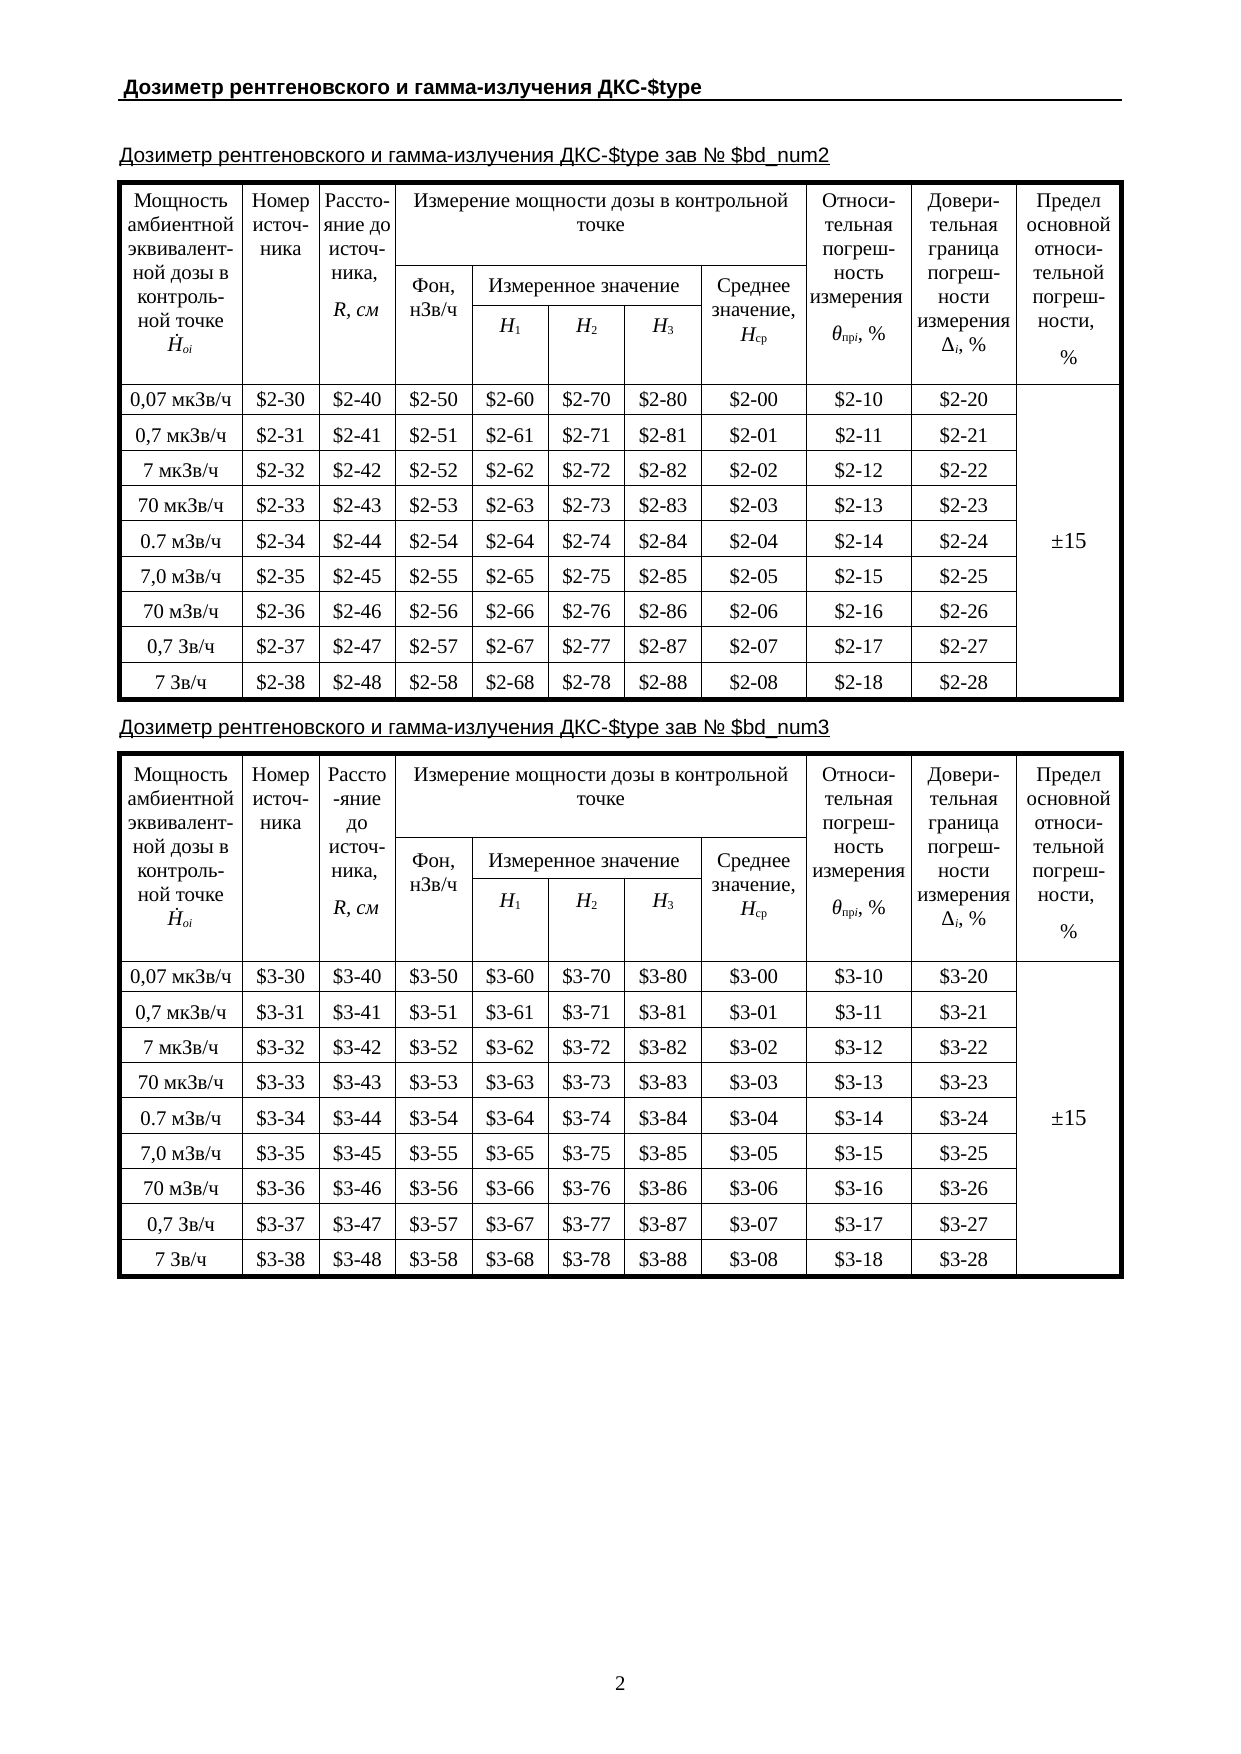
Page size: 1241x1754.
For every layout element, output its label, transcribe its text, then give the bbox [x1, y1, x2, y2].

table_cell 7 Зв/ч [122, 663, 242, 697]
table_cell $2-16 [807, 592, 911, 626]
table_cell Относи-тельная погреш-ность измерения θпрi, % [807, 185, 911, 384]
table_cell $3-68 [473, 1240, 548, 1274]
table_cell Номер источ-ника [243, 756, 319, 961]
table_cell $2-62 [473, 451, 548, 485]
table_header Дозиметр рентгеновского и гамма-излучения ДКС-$type зав № $bd_num2 [119, 131, 1121, 179]
table_cell $2-75 [549, 557, 624, 591]
table_cell $3-06 [702, 1169, 806, 1203]
table_cell Измерение мощности дозы в контрольной точке [396, 756, 806, 837]
table_cell $3-53 [396, 1063, 472, 1097]
table_cell $2-42 [320, 451, 395, 485]
table_cell $3-60 [473, 962, 548, 991]
table_cell 70 мЗв/ч [122, 592, 242, 626]
table_cell $2-12 [807, 451, 911, 485]
table_cell 0,7 мкЗв/ч [122, 992, 242, 1027]
table_cell $2-33 [243, 486, 319, 520]
table_cell $3-20 [912, 962, 1016, 991]
table_cell $3-28 [912, 1240, 1016, 1274]
table_cell Среднее значение, Hср [702, 838, 806, 961]
table_cell $2-86 [625, 592, 701, 626]
table_cell H3 [625, 306, 701, 384]
table_cell $3-75 [549, 1134, 624, 1168]
table_cell $3-77 [549, 1204, 624, 1238]
table_cell $2-38 [243, 663, 319, 697]
table_cell $2-34 [243, 521, 319, 556]
table_cell $2-78 [549, 663, 624, 697]
table_cell $3-63 [473, 1063, 548, 1097]
table_cell $2-83 [625, 486, 701, 520]
table_cell 0,7 мкЗв/ч [122, 415, 242, 450]
table_cell Предел основной относи-тельной погреш-ности, % [1017, 185, 1119, 384]
table_cell 7,0 мЗв/ч [122, 1134, 242, 1168]
table_header Дозиметр рентгеновского и гамма-излучения ДКС-$type зав № $bd_num3 [119, 702, 1121, 751]
table_cell 7,0 мЗв/ч [122, 557, 242, 591]
table_cell Рассто-яние до источ-ника, R, см [320, 185, 395, 384]
table_cell $2-65 [473, 557, 548, 591]
table_cell $3-40 [320, 962, 395, 991]
table_cell $2-47 [320, 627, 395, 662]
table_cell $3-83 [625, 1063, 701, 1097]
table_cell $3-82 [625, 1028, 701, 1062]
table_cell $2-43 [320, 486, 395, 520]
table_cell $2-08 [702, 663, 806, 697]
table_cell $3-17 [807, 1204, 911, 1238]
table_cell ±15 [1017, 385, 1119, 697]
table_cell $2-24 [912, 521, 1016, 556]
table_cell $2-44 [320, 521, 395, 556]
table_cell 7 мкЗв/ч [122, 451, 242, 485]
table_cell $2-27 [912, 627, 1016, 662]
table_cell $3-30 [243, 962, 319, 991]
table_cell 7 мкЗв/ч [122, 1028, 242, 1062]
table_cell $2-21 [912, 415, 1016, 450]
table_cell $3-25 [912, 1134, 1016, 1168]
table_cell Фон, нЗв/ч [396, 266, 472, 384]
table_cell $3-65 [473, 1134, 548, 1168]
table_cell $3-58 [396, 1240, 472, 1274]
table_cell $2-72 [549, 451, 624, 485]
table_cell $2-58 [396, 663, 472, 697]
table_cell $2-73 [549, 486, 624, 520]
table_cell $3-84 [625, 1098, 701, 1133]
table_cell $2-88 [625, 663, 701, 697]
table_cell $3-23 [912, 1063, 1016, 1097]
table_cell 70 мкЗв/ч [122, 1063, 242, 1097]
table_cell $3-10 [807, 962, 911, 991]
table_cell $3-81 [625, 992, 701, 1027]
table_cell $2-57 [396, 627, 472, 662]
table_cell $2-03 [702, 486, 806, 520]
table_cell Среднее значение, Hср [702, 266, 806, 384]
table_cell $3-51 [396, 992, 472, 1027]
table_cell $2-10 [807, 385, 911, 414]
table_cell $2-56 [396, 592, 472, 626]
table_cell Довери-тельная граница погреш-ности измерения Δi, % [912, 756, 1016, 961]
table_cell Номер источ-ника [243, 185, 319, 384]
table_cell $2-70 [549, 385, 624, 414]
table_cell $3-32 [243, 1028, 319, 1062]
table_cell Фон, нЗв/ч [396, 838, 472, 961]
table_cell $3-00 [702, 962, 806, 991]
table_cell $2-50 [396, 385, 472, 414]
table_cell $2-52 [396, 451, 472, 485]
table_cell $2-17 [807, 627, 911, 662]
table_cell $3-42 [320, 1028, 395, 1062]
table_cell $3-22 [912, 1028, 1016, 1062]
table_cell $2-67 [473, 627, 548, 662]
table_cell $3-14 [807, 1098, 911, 1133]
table_cell H1 [473, 306, 548, 384]
table_cell $2-87 [625, 627, 701, 662]
table_cell 0.7 мЗв/ч [122, 1098, 242, 1133]
table_cell $2-85 [625, 557, 701, 591]
table_cell $2-35 [243, 557, 319, 591]
table_cell 0,7 Зв/ч [122, 627, 242, 662]
table_cell H1 [473, 879, 548, 961]
table_cell $2-01 [702, 415, 806, 450]
table_cell $2-60 [473, 385, 548, 414]
table_cell $2-80 [625, 385, 701, 414]
table_cell $2-82 [625, 451, 701, 485]
table_cell $3-48 [320, 1240, 395, 1274]
table_cell $3-61 [473, 992, 548, 1027]
table_cell $3-57 [396, 1204, 472, 1238]
table_cell $3-21 [912, 992, 1016, 1027]
table_cell $2-46 [320, 592, 395, 626]
table_cell $3-46 [320, 1169, 395, 1203]
table_cell $2-76 [549, 592, 624, 626]
table_cell $3-36 [243, 1169, 319, 1203]
table_cell $2-37 [243, 627, 319, 662]
table_cell Измерение мощности дозы в контрольной точке [396, 185, 806, 265]
table_cell $3-54 [396, 1098, 472, 1133]
table_cell $2-02 [702, 451, 806, 485]
table_cell $2-05 [702, 557, 806, 591]
table_cell $3-71 [549, 992, 624, 1027]
table_cell $2-30 [243, 385, 319, 414]
table_cell $2-55 [396, 557, 472, 591]
table_cell $2-53 [396, 486, 472, 520]
table_cell $3-70 [549, 962, 624, 991]
table_cell $3-56 [396, 1169, 472, 1203]
table_cell $2-45 [320, 557, 395, 591]
table_cell $3-78 [549, 1240, 624, 1274]
table_cell $2-00 [702, 385, 806, 414]
table_cell $3-41 [320, 992, 395, 1027]
table_cell $3-12 [807, 1028, 911, 1062]
table_cell H2 [549, 306, 624, 384]
table_cell $3-05 [702, 1134, 806, 1168]
table_cell $3-04 [702, 1098, 806, 1133]
table_cell $3-02 [702, 1028, 806, 1062]
table_cell $3-80 [625, 962, 701, 991]
table_cell $2-25 [912, 557, 1016, 591]
table_cell $2-20 [912, 385, 1016, 414]
table_cell $3-74 [549, 1098, 624, 1133]
table_cell $3-43 [320, 1063, 395, 1097]
table_cell $3-37 [243, 1204, 319, 1238]
table_cell $2-28 [912, 663, 1016, 697]
table_cell $2-18 [807, 663, 911, 697]
table_cell $3-52 [396, 1028, 472, 1062]
table_cell $2-31 [243, 415, 319, 450]
table_cell 7 Зв/ч [122, 1240, 242, 1274]
table_cell $2-61 [473, 415, 548, 450]
table_cell $3-66 [473, 1169, 548, 1203]
table_cell $2-40 [320, 385, 395, 414]
table_cell Относи-тельная погреш-ность измерения θпрi, % [807, 756, 911, 961]
table_cell $3-72 [549, 1028, 624, 1062]
table_cell $3-24 [912, 1098, 1016, 1133]
table_cell $2-48 [320, 663, 395, 697]
table_cell $3-64 [473, 1098, 548, 1133]
table_cell $3-73 [549, 1063, 624, 1097]
table_cell 0.7 мЗв/ч [122, 521, 242, 556]
table_cell $2-23 [912, 486, 1016, 520]
table_cell Измеренное значение [473, 266, 701, 305]
table_cell Мощность амбиентной эквивалент-ной дозы в контроль-ной точке Ḣoi [122, 756, 242, 961]
table_cell Довери-тельная граница погреш-ности измерения Δi, % [912, 185, 1016, 384]
table_cell $3-62 [473, 1028, 548, 1062]
table_cell Рассто-яние до источ-ника, R, см [320, 756, 395, 961]
table_cell $2-68 [473, 663, 548, 697]
table_cell $2-14 [807, 521, 911, 556]
table_cell $2-36 [243, 592, 319, 626]
table_cell 70 мкЗв/ч [122, 486, 242, 520]
table_cell ±15 [1017, 962, 1119, 1274]
table_cell $3-88 [625, 1240, 701, 1274]
table_cell $3-76 [549, 1169, 624, 1203]
table_cell $3-27 [912, 1204, 1016, 1238]
table_cell $2-13 [807, 486, 911, 520]
table_cell Мощность амбиентной эквивалент-ной дозы в контроль-ной точке Ḣoi [122, 185, 242, 384]
table_cell $3-38 [243, 1240, 319, 1274]
table_cell $3-08 [702, 1240, 806, 1274]
table_cell Измеренное значение [473, 838, 701, 877]
table_cell Предел основной относи-тельной погреш-ности, % [1017, 756, 1119, 961]
table_cell 0,07 мкЗв/ч [122, 962, 242, 991]
table_cell $2-26 [912, 592, 1016, 626]
table_cell $3-13 [807, 1063, 911, 1097]
table_cell $2-66 [473, 592, 548, 626]
table_cell $2-64 [473, 521, 548, 556]
table_cell $3-01 [702, 992, 806, 1027]
table_cell $2-41 [320, 415, 395, 450]
table_cell $3-87 [625, 1204, 701, 1238]
table_cell $2-32 [243, 451, 319, 485]
table_cell $3-15 [807, 1134, 911, 1168]
table_cell $3-31 [243, 992, 319, 1027]
table_cell $2-07 [702, 627, 806, 662]
table_cell 0,07 мкЗв/ч [122, 385, 242, 414]
table_cell $2-71 [549, 415, 624, 450]
table_cell $2-06 [702, 592, 806, 626]
table_cell $3-44 [320, 1098, 395, 1133]
table_cell $3-34 [243, 1098, 319, 1133]
table_cell $3-11 [807, 992, 911, 1027]
table_cell $3-16 [807, 1169, 911, 1203]
table_cell $2-74 [549, 521, 624, 556]
table_cell $2-11 [807, 415, 911, 450]
table_cell $3-55 [396, 1134, 472, 1168]
table_cell 0,7 Зв/ч [122, 1204, 242, 1238]
table_cell $3-26 [912, 1169, 1016, 1203]
table_cell $3-33 [243, 1063, 319, 1097]
table_cell $3-86 [625, 1169, 701, 1203]
table_cell H3 [625, 879, 701, 961]
table_cell $3-18 [807, 1240, 911, 1274]
table_cell $2-22 [912, 451, 1016, 485]
table_cell $2-81 [625, 415, 701, 450]
table_cell $3-50 [396, 962, 472, 991]
table_cell $3-67 [473, 1204, 548, 1238]
table_cell $2-84 [625, 521, 701, 556]
table_cell H2 [549, 879, 624, 961]
table_cell $3-45 [320, 1134, 395, 1168]
table_cell $2-04 [702, 521, 806, 556]
table_cell $2-51 [396, 415, 472, 450]
table_cell $3-47 [320, 1204, 395, 1238]
table_cell $3-03 [702, 1063, 806, 1097]
table_cell $2-77 [549, 627, 624, 662]
table_cell $3-35 [243, 1134, 319, 1168]
table_cell $2-54 [396, 521, 472, 556]
table_cell $2-63 [473, 486, 548, 520]
table_cell $3-85 [625, 1134, 701, 1168]
table_cell 70 мЗв/ч [122, 1169, 242, 1203]
table_cell $3-07 [702, 1204, 806, 1238]
table_cell $2-15 [807, 557, 911, 591]
